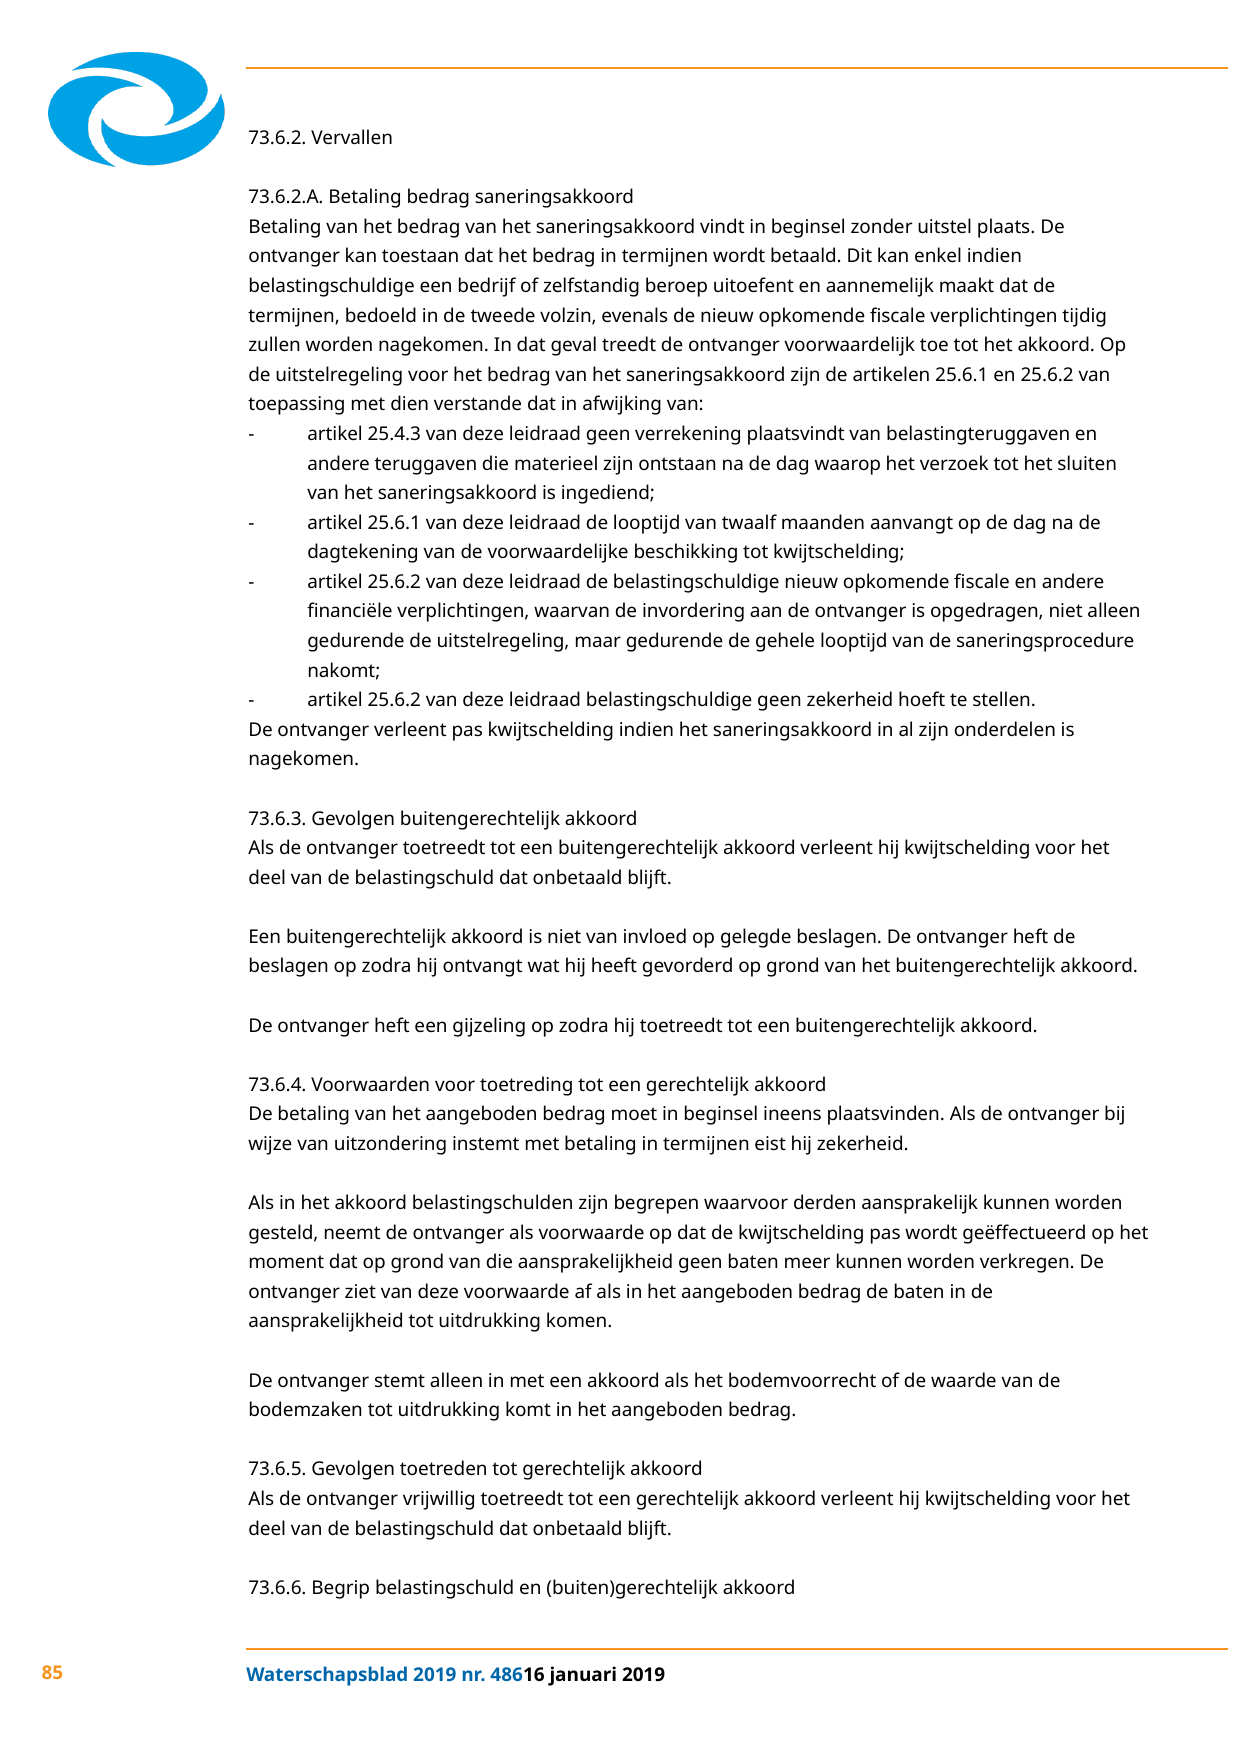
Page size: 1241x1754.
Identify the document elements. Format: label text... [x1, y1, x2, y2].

text 73.6.4. Voorwaarden voor toetreding tot een gerechtelijk akkoord [248, 1071, 1152, 1097]
text Als de ontvanger vrijwillig toetreedt tot een gerechtelijk akkoord verleent hij kwijtschelding voor het deel van de belastingschuld dat onbetaald blijft. [248, 1485, 1152, 1541]
text 73.6.2.A. Betaling bedrag saneringsakkoord [248, 183, 1152, 209]
list artikel 25.6.1 van deze leidraad de looptijd van twaalf maanden aanvangt op de dag na de dagtekening van de voorwaardelijke beschikking tot kwijtschelding; [248, 509, 1152, 564]
text 73.6.2. Vervallen [248, 124, 1152, 150]
text Een buitengerechtelijk akkoord is niet van invloed op gelegde beslagen. De ontvanger heft de beslagen op zodra hij ontvangt wat hij heeft gevorderd op grond van het buitengerechtelijk akkoord. [248, 923, 1152, 978]
list artikel 25.6.2 van deze leidraad belastingschuldige geen zekerheid hoeft te stellen. [248, 686, 1152, 712]
text De ontvanger heft een gijzeling op zodra hij toetreedt tot een buitengerechtelijk akkoord. [248, 1012, 1152, 1038]
text 73.6.6. Begrip belastingschuld en (buiten)gerechtelijk akkoord [248, 1574, 1152, 1600]
text 73.6.3. Gevolgen buitengerechtelijk akkoord [248, 805, 1152, 831]
list artikel 25.4.3 van deze leidraad geen verrekening plaatsvindt van belastingteruggaven en andere teruggaven die materieel zijn ontstaan na de dag waarop het verzoek tot het sluiten van het saneringsakkoord is ingediend; [248, 420, 1152, 505]
list artikel 25.6.2 van deze leidraad de belastingschuldige nieuw opkomende fiscale en andere financiële verplichtingen, waarvan de invordering aan de ontvanger is opgedragen, niet alleen gedurende de uitstelregeling, maar gedurende de gehele looptijd van de saneringsprocedure nakomt; [248, 568, 1152, 683]
text Als in het akkoord belastingschulden zijn begrepen waarvoor derden aansprakelijk kunnen worden gesteld, neemt de ontvanger als voorwaarde op dat de kwijtschelding pas wordt geëffectueerd op het moment dat op grond van die aansprakelijkheid geen baten meer kunnen worden verkregen. De ontvanger ziet van deze voorwaarde af als in het aangeboden bedrag de baten in de aansprakelijkheid tot uitdrukking komen. [248, 1189, 1152, 1333]
text 73.6.5. Gevolgen toetreden tot gerechtelijk akkoord [248, 1456, 1152, 1481]
picture [41, 47, 231, 172]
text De ontvanger verleent pas kwijtschelding indien het saneringsakkoord in al zijn onderdelen is nagekomen. [248, 716, 1152, 771]
text Als de ontvanger toetreedt tot een buitengerechtelijk akkoord verleent hij kwijtschelding voor het deel van de belastingschuld dat onbetaald blijft. [248, 834, 1152, 890]
text De ontvanger stemt alleen in met een akkoord als het bodemvoorrecht of de waarde van de bodemzaken tot uitdrukking komt in het aangeboden bedrag. [248, 1367, 1152, 1422]
text Betaling van het bedrag van het saneringsakkoord vindt in beginsel zonder uitstel plaats. De ontvanger kan toestaan dat het bedrag in termijnen wordt betaald. Dit kan enkel indien belastingschuldige een bedrijf of zelfstandig beroep uitoefent en aannemelijk maakt dat de termijnen, bedoeld in de tweede volzin, evenals de nieuw opkomende fiscale verplichtingen tijdig zullen worden nagekomen. In dat geval treedt de ontvanger voorwaardelijk toe tot het akkoord. Op de uitstelregeling voor het bedrag van het saneringsakkoord zijn de artikelen 25.6.1 en 25.6.2 van toepassing met dien verstande dat in afwijking van: [248, 213, 1152, 416]
text De betaling van het aangeboden bedrag moet in beginsel ineens plaatsvinden. Als de ontvanger bij wijze van uitzondering instemt met betaling in termijnen eist hij zekerheid. [248, 1101, 1152, 1156]
